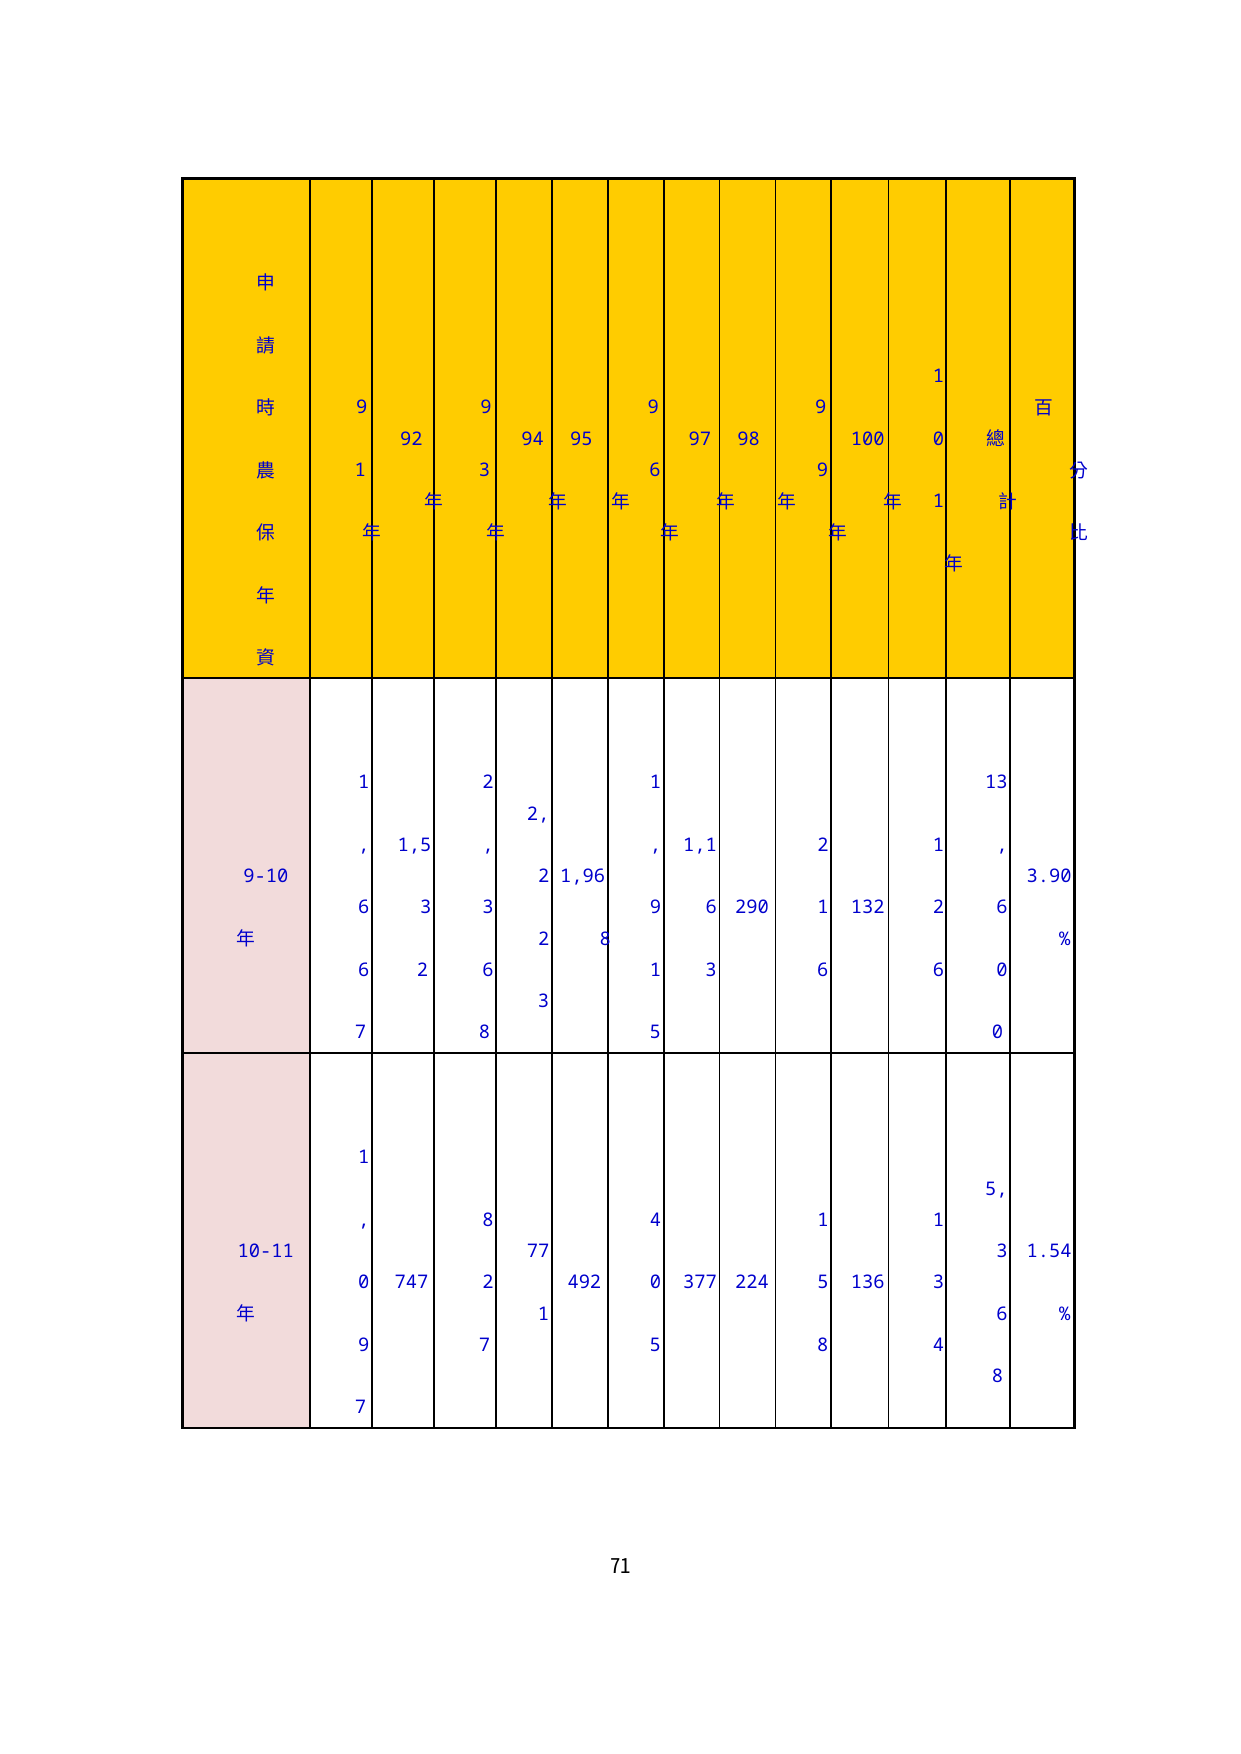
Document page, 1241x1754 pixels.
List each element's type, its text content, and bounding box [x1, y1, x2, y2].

table_cell 747 [373, 1054, 433, 1427]
table_cell 158 [776, 1054, 830, 1427]
table_header 申請時農保年資 [184, 180, 309, 677]
table_cell 224 [720, 1054, 775, 1427]
table_cell 1,532 [373, 679, 433, 1052]
table_cell 126 [889, 679, 945, 1052]
table_header 96年 [609, 180, 663, 677]
table_header 97年 [665, 180, 719, 677]
table_header 94年 [497, 180, 551, 677]
table_cell 1,097 [311, 1054, 371, 1427]
table_header 93年 [435, 180, 495, 677]
table_cell 216 [776, 679, 830, 1052]
table_cell 5,368 [947, 1054, 1009, 1427]
table_cell 10-11年 [184, 1054, 309, 1427]
table_cell 136 [832, 1054, 888, 1427]
table_cell 13,600 [947, 679, 1009, 1052]
table_header 95年 [553, 180, 607, 677]
table_cell 1.54% [1011, 1054, 1073, 1427]
table_cell 1,667 [311, 679, 371, 1052]
table_header 百分比 [1011, 180, 1073, 677]
table_cell 1,968 [553, 679, 607, 1052]
table_cell 134 [889, 1054, 945, 1427]
table_cell 132 [832, 679, 888, 1052]
table_cell 290 [720, 679, 775, 1052]
table_header 99年 [776, 180, 830, 677]
table_cell 1,163 [665, 679, 719, 1052]
table_cell 9-10年 [184, 679, 309, 1052]
table_header 92年 [373, 180, 433, 677]
table_cell 405 [609, 1054, 663, 1427]
table_cell 3.90% [1011, 679, 1073, 1052]
table_cell 492 [553, 1054, 607, 1427]
table_cell 771 [497, 1054, 551, 1427]
table_cell 377 [665, 1054, 719, 1427]
table_cell 827 [435, 1054, 495, 1427]
table_header 總計 [947, 180, 1009, 677]
table_header 98年 [720, 180, 775, 677]
table_header 91年 [311, 180, 371, 677]
table_header 101年 [889, 180, 945, 677]
table_cell 2,368 [435, 679, 495, 1052]
table_header 100年 [832, 180, 888, 677]
table_cell 2,223 [497, 679, 551, 1052]
table_cell 1,915 [609, 679, 663, 1052]
